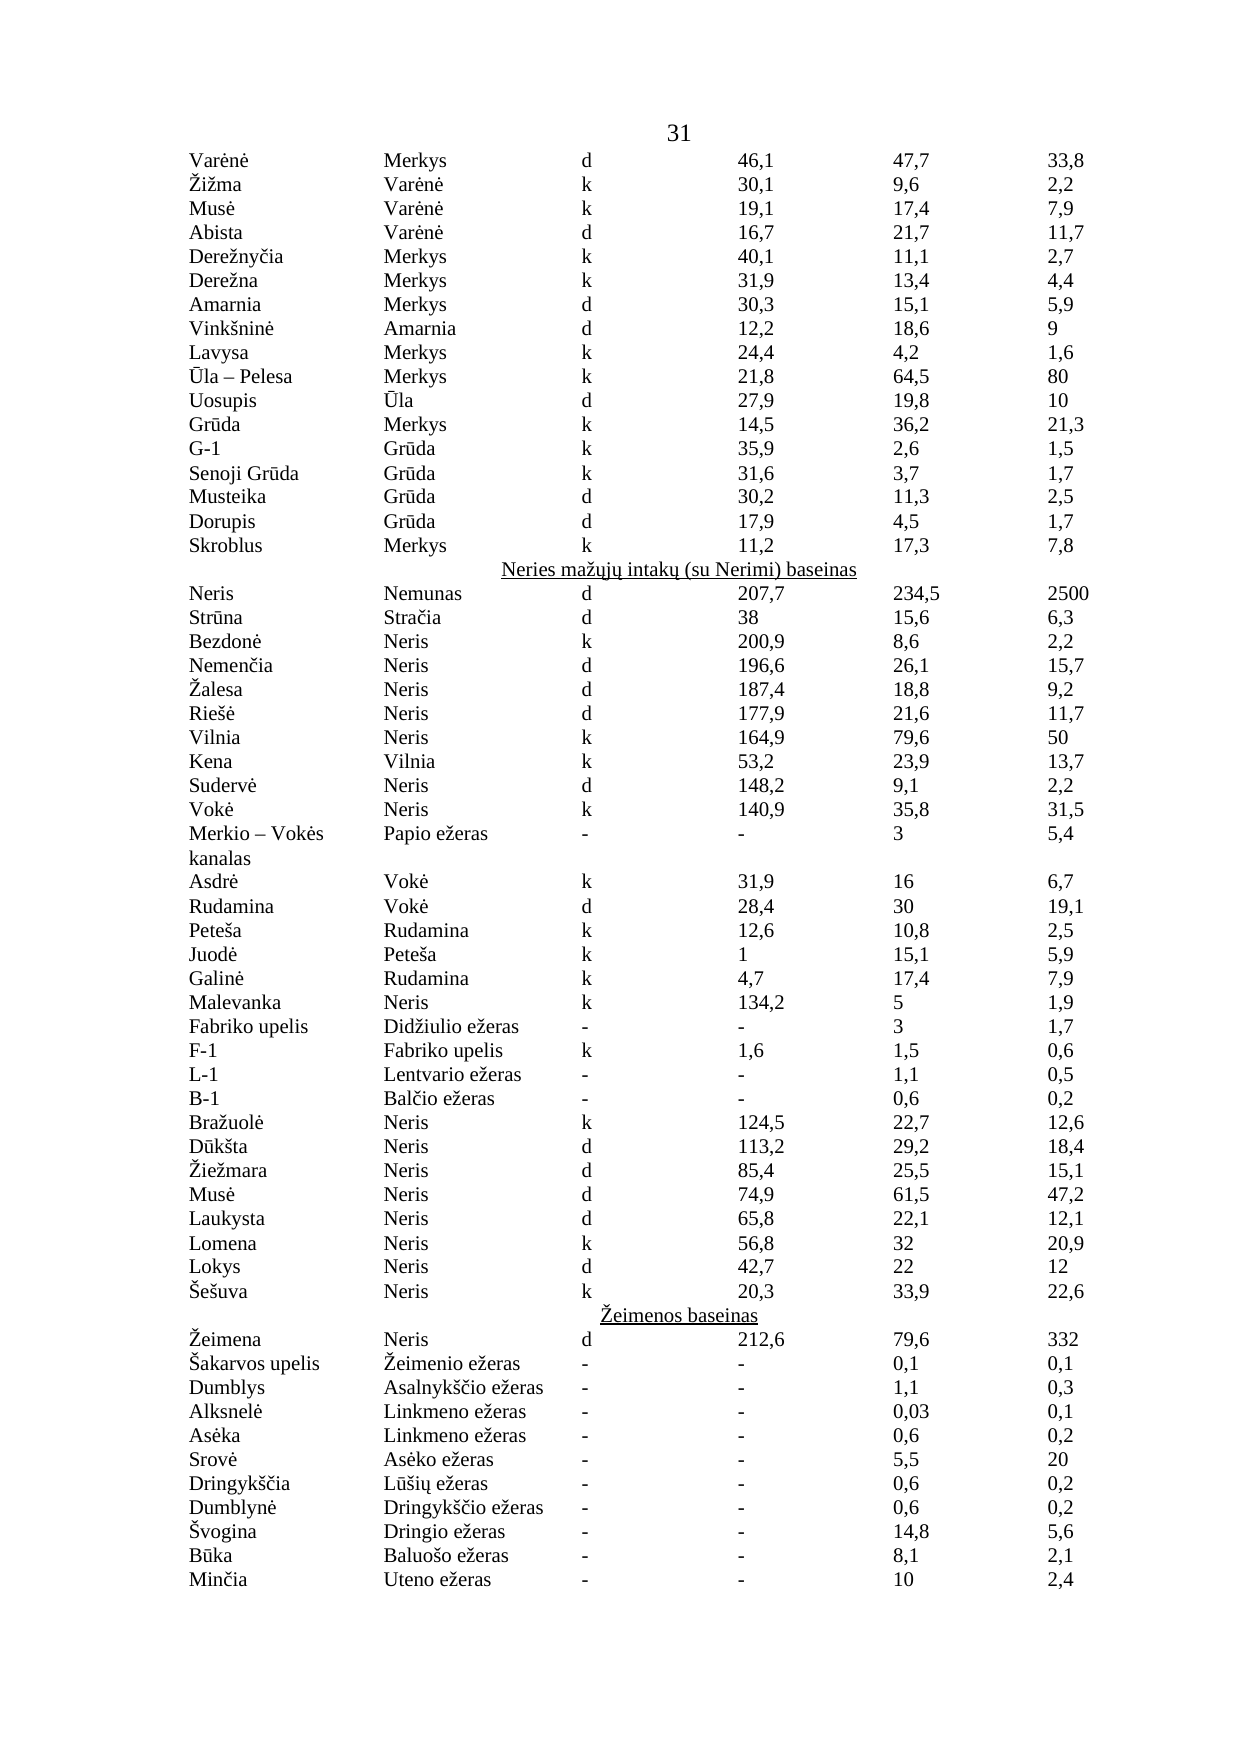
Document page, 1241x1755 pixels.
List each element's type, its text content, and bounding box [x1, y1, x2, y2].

table_cell Neris [372, 990, 570, 1014]
table_cell 26,1 [882, 653, 1036, 677]
table_cell Rudamina [177, 894, 372, 918]
table_cell Linkmeno ežeras [372, 1423, 570, 1447]
table_cell 4,5 [882, 509, 1036, 533]
table_cell 18,4 [1036, 1134, 1181, 1158]
table_cell 11,2 [726, 533, 882, 557]
table_cell Asėka [177, 1423, 372, 1447]
table_cell 20 [1036, 1447, 1181, 1471]
table_cell Dringykščia [177, 1471, 372, 1495]
table_cell 0,3 [1036, 1375, 1181, 1399]
table_cell Musteika [177, 485, 372, 508]
table_cell 1,5 [1036, 436, 1181, 460]
table_cell k [570, 364, 726, 388]
table_cell Būka [177, 1543, 372, 1567]
table_cell Grūda [372, 460, 570, 484]
table_cell d [570, 292, 726, 316]
table_cell Neris [372, 725, 570, 749]
table_cell Merkys [372, 412, 570, 436]
table_cell 28,4 [726, 894, 882, 918]
table_cell 31,6 [726, 460, 882, 484]
table_cell Fabriko upelis [177, 1014, 372, 1038]
table_cell Lokys [177, 1255, 372, 1278]
table_cell 234,5 [882, 581, 1036, 605]
table_cell - [570, 1351, 726, 1375]
table_cell Nemenčia [177, 653, 372, 677]
table_cell Balčio ežeras [372, 1086, 570, 1110]
table_cell 9 [1036, 316, 1181, 340]
table_cell Žeimenos baseinas [177, 1303, 1181, 1327]
table_cell 35,8 [882, 797, 1036, 821]
table_cell - [570, 1567, 726, 1591]
table_cell 31,9 [726, 870, 882, 893]
table_cell 2500 [1036, 581, 1181, 605]
table_cell d [570, 220, 726, 244]
table_cell 1,1 [882, 1375, 1036, 1399]
table_cell Amarnia [372, 316, 570, 340]
table_cell Neris [372, 1110, 570, 1134]
table_cell 7,9 [1036, 196, 1181, 220]
table_cell Grūda [177, 412, 372, 436]
table_cell 134,2 [726, 990, 882, 1014]
table_cell Dūkšta [177, 1134, 372, 1158]
table_cell 21,3 [1036, 412, 1181, 436]
table_cell Žižma [177, 172, 372, 196]
table_cell G-1 [177, 436, 372, 460]
table_cell 25,5 [882, 1158, 1036, 1182]
table_cell Neris [372, 1134, 570, 1158]
table_cell k [570, 966, 726, 990]
table_cell Vilnia [177, 725, 372, 749]
table_cell - [726, 1086, 882, 1110]
table_cell 3 [882, 1014, 1036, 1038]
table_cell - [726, 1471, 882, 1495]
table_cell 47,7 [882, 148, 1036, 172]
table_cell - [726, 1447, 882, 1471]
table_cell - [726, 1062, 882, 1086]
table_cell 12,2 [726, 316, 882, 340]
table_cell Nemunas [372, 581, 570, 605]
table_cell 9,2 [1036, 677, 1181, 701]
table_cell 30,1 [726, 172, 882, 196]
table_cell 0,6 [1036, 1038, 1181, 1062]
table_cell 13,4 [882, 268, 1036, 292]
table_cell Dringio ežeras [372, 1519, 570, 1543]
table_cell Neris [372, 1255, 570, 1278]
table_cell 85,4 [726, 1158, 882, 1182]
table_cell 23,9 [882, 749, 1036, 773]
table_cell Neris [372, 701, 570, 725]
table_cell Rudamina [372, 918, 570, 942]
table_cell Peteša [372, 942, 570, 966]
table_cell k [570, 990, 726, 1014]
table_cell Lavysa [177, 340, 372, 364]
table_cell Lentvario ežeras [372, 1062, 570, 1086]
table_cell 2,2 [1036, 773, 1181, 797]
table_cell 32 [882, 1230, 1036, 1254]
table_cell 31,9 [726, 268, 882, 292]
table_cell - [570, 1375, 726, 1399]
table_cell 177,9 [726, 701, 882, 725]
table_cell d [570, 653, 726, 677]
table_cell 1,7 [1036, 460, 1181, 484]
table_cell Asėko ežeras [372, 1447, 570, 1471]
table_cell Šešuva [177, 1279, 372, 1303]
table_cell Lūšių ežeras [372, 1471, 570, 1495]
table_cell 38 [726, 605, 882, 629]
table_cell d [570, 1158, 726, 1182]
table_cell Alksnelė [177, 1399, 372, 1423]
table_cell 12,1 [1036, 1206, 1181, 1230]
table_cell Sudervė [177, 773, 372, 797]
table_cell 2,2 [1036, 629, 1181, 653]
table_cell 2,2 [1036, 172, 1181, 196]
table_cell 31,5 [1036, 797, 1181, 821]
table_cell 0,03 [882, 1399, 1036, 1423]
table_cell 207,7 [726, 581, 882, 605]
table_cell 61,5 [882, 1182, 1036, 1206]
table_cell 4,7 [726, 966, 882, 990]
table_cell Skroblus [177, 533, 372, 557]
table_cell Neris [372, 1182, 570, 1206]
table_cell Dorupis [177, 509, 372, 533]
table_cell Malevanka [177, 990, 372, 1014]
table_cell k [570, 1230, 726, 1254]
table_cell B-1 [177, 1086, 372, 1110]
table_cell 13,7 [1036, 749, 1181, 773]
table_cell 1 [726, 942, 882, 966]
table_cell 15,7 [1036, 653, 1181, 677]
table_cell - [570, 1014, 726, 1038]
table_cell 5,9 [1036, 942, 1181, 966]
table_cell Žalesa [177, 677, 372, 701]
table_cell 1,7 [1036, 509, 1181, 533]
table_cell Šakarvos upelis [177, 1351, 372, 1375]
table_cell 10 [1036, 388, 1181, 412]
table_cell 50 [1036, 725, 1181, 749]
table_cell Varėnė [177, 148, 372, 172]
table_cell 1,5 [882, 1038, 1036, 1062]
table_cell Papio ežeras [372, 821, 570, 869]
table_cell 14,5 [726, 412, 882, 436]
table_cell k [570, 1279, 726, 1303]
table_cell k [570, 196, 726, 220]
table_cell Linkmeno ežeras [372, 1399, 570, 1423]
table_cell Merkys [372, 148, 570, 172]
table_cell 12,6 [1036, 1110, 1181, 1134]
table_cell 0,1 [1036, 1399, 1181, 1423]
table_cell 332 [1036, 1327, 1181, 1351]
table_cell 140,9 [726, 797, 882, 821]
table_cell - [570, 1495, 726, 1519]
table_cell 1,6 [1036, 340, 1181, 364]
table_cell 20,9 [1036, 1230, 1181, 1254]
table_cell - [570, 1543, 726, 1567]
table_cell 2,1 [1036, 1543, 1181, 1567]
table_cell Grūda [372, 436, 570, 460]
table_cell 3 [882, 821, 1036, 869]
table_cell 148,2 [726, 773, 882, 797]
table_cell k [570, 725, 726, 749]
table_cell Vilnia [372, 749, 570, 773]
table_cell 33,9 [882, 1279, 1036, 1303]
table_cell Žiežmara [177, 1158, 372, 1182]
table_cell 0,6 [882, 1495, 1036, 1519]
table_cell 196,6 [726, 653, 882, 677]
table_cell Grūda [372, 509, 570, 533]
table_cell 15,1 [1036, 1158, 1181, 1182]
table_cell 18,8 [882, 677, 1036, 701]
table_cell 2,6 [882, 436, 1036, 460]
table_cell Dumblys [177, 1375, 372, 1399]
table_cell d [570, 773, 726, 797]
table_cell Varėnė [372, 172, 570, 196]
table_cell - [726, 1351, 882, 1375]
table_cell 2,5 [1036, 485, 1181, 508]
table_cell Neris [372, 1279, 570, 1303]
table_cell 6,7 [1036, 870, 1181, 893]
table_cell k [570, 942, 726, 966]
table_cell 0,1 [1036, 1351, 1181, 1375]
table_cell Neris [372, 653, 570, 677]
table_cell Merkys [372, 340, 570, 364]
table_cell Stračia [372, 605, 570, 629]
table_cell 0,2 [1036, 1086, 1181, 1110]
table_cell Merkys [372, 244, 570, 268]
table_cell 5,5 [882, 1447, 1036, 1471]
table_cell k [570, 918, 726, 942]
table_cell d [570, 1255, 726, 1278]
table_cell 11,3 [882, 485, 1036, 508]
table_cell 30,3 [726, 292, 882, 316]
table_cell Baluošo ežeras [372, 1543, 570, 1567]
table_cell d [570, 605, 726, 629]
table_cell - [570, 1447, 726, 1471]
table_cell - [570, 1086, 726, 1110]
table_cell Uosupis [177, 388, 372, 412]
table_cell 5,9 [1036, 292, 1181, 316]
table_cell 0,6 [882, 1423, 1036, 1447]
table_cell Musė [177, 1182, 372, 1206]
table_cell - [570, 1062, 726, 1086]
table_cell 29,2 [882, 1134, 1036, 1158]
table_cell k [570, 172, 726, 196]
table_cell Kena [177, 749, 372, 773]
table_cell 7,9 [1036, 966, 1181, 990]
table_cell Lomena [177, 1230, 372, 1254]
table_cell k [570, 533, 726, 557]
table_cell Bražuolė [177, 1110, 372, 1134]
table_cell 47,2 [1036, 1182, 1181, 1206]
table_cell 64,5 [882, 364, 1036, 388]
table_cell Neries mažųjų intakų (su Nerimi) baseinas [177, 557, 1181, 581]
table_cell - [726, 1014, 882, 1038]
table_cell 15,1 [882, 292, 1036, 316]
table_cell 17,9 [726, 509, 882, 533]
table_cell - [570, 1423, 726, 1447]
table_cell Merkio – Vokės kanalas [177, 821, 372, 869]
table_cell - [570, 1399, 726, 1423]
table_cell L-1 [177, 1062, 372, 1086]
table_cell - [570, 1471, 726, 1495]
table_cell 24,4 [726, 340, 882, 364]
table_cell 53,2 [726, 749, 882, 773]
table_cell 17,3 [882, 533, 1036, 557]
table_cell Neris [372, 1327, 570, 1351]
table_cell k [570, 1038, 726, 1062]
table_cell 12 [1036, 1255, 1181, 1278]
table_cell 14,8 [882, 1519, 1036, 1543]
table_cell - [726, 1423, 882, 1447]
table_cell 200,9 [726, 629, 882, 653]
table_cell Neris [372, 1230, 570, 1254]
table_cell d [570, 316, 726, 340]
table_cell 11,1 [882, 244, 1036, 268]
table_cell 5 [882, 990, 1036, 1014]
table_cell Neris [372, 677, 570, 701]
table_cell Merkys [372, 292, 570, 316]
table_cell 74,9 [726, 1182, 882, 1206]
table_cell 8,1 [882, 1543, 1036, 1567]
table_cell 1,9 [1036, 990, 1181, 1014]
table_cell Srovė [177, 1447, 372, 1471]
table_cell - [570, 821, 726, 869]
table_cell Neris [372, 1206, 570, 1230]
table_cell 212,6 [726, 1327, 882, 1351]
table_cell Neris [372, 773, 570, 797]
table_cell 33,8 [1036, 148, 1181, 172]
table_cell 79,6 [882, 725, 1036, 749]
table_cell d [570, 509, 726, 533]
table_cell 15,6 [882, 605, 1036, 629]
table_cell Asalnykščio ežeras [372, 1375, 570, 1399]
table_cell k [570, 436, 726, 460]
table_cell Riešė [177, 701, 372, 725]
table_cell k [570, 244, 726, 268]
table_cell d [570, 1182, 726, 1206]
table_cell Neris [177, 581, 372, 605]
table_cell 18,6 [882, 316, 1036, 340]
table_cell d [570, 1206, 726, 1230]
table_cell 22 [882, 1255, 1036, 1278]
table_cell Fabriko upelis [372, 1038, 570, 1062]
table_cell 30,2 [726, 485, 882, 508]
table_cell 1,1 [882, 1062, 1036, 1086]
table_cell 124,5 [726, 1110, 882, 1134]
table_cell k [570, 870, 726, 893]
table_cell d [570, 677, 726, 701]
table_cell 0,5 [1036, 1062, 1181, 1086]
table_cell 11,7 [1036, 701, 1181, 725]
table_cell 10 [882, 1567, 1036, 1591]
table_cell Ūla [372, 388, 570, 412]
table_cell Amarnia [177, 292, 372, 316]
table_cell Uteno ežeras [372, 1567, 570, 1591]
table_cell - [726, 1495, 882, 1519]
table_cell Laukysta [177, 1206, 372, 1230]
table_cell d [570, 1134, 726, 1158]
table_cell 113,2 [726, 1134, 882, 1158]
table_cell 36,2 [882, 412, 1036, 436]
table_cell F-1 [177, 1038, 372, 1062]
table_cell Rudamina [372, 966, 570, 990]
table_cell Žeimena [177, 1327, 372, 1351]
table_cell d [570, 701, 726, 725]
table_cell Dringykščio ežeras [372, 1495, 570, 1519]
table_cell 80 [1036, 364, 1181, 388]
table_cell 21,6 [882, 701, 1036, 725]
table_cell 9,1 [882, 773, 1036, 797]
table_cell 0,6 [882, 1086, 1036, 1110]
table_cell 2,5 [1036, 918, 1181, 942]
table_cell Dumblynė [177, 1495, 372, 1519]
table_cell 10,8 [882, 918, 1036, 942]
table_cell 56,8 [726, 1230, 882, 1254]
table_cell 16,7 [726, 220, 882, 244]
table_cell - [726, 821, 882, 869]
table_cell 17,4 [882, 196, 1036, 220]
table_cell 7,8 [1036, 533, 1181, 557]
table_cell - [726, 1567, 882, 1591]
table_cell 5,4 [1036, 821, 1181, 869]
table_cell Merkys [372, 364, 570, 388]
table_cell 12,6 [726, 918, 882, 942]
table_cell 3,7 [882, 460, 1036, 484]
table_cell - [726, 1375, 882, 1399]
table_cell d [570, 148, 726, 172]
table_cell Neris [372, 629, 570, 653]
table_cell Neris [372, 1158, 570, 1182]
table_cell Abista [177, 220, 372, 244]
table_cell 9,6 [882, 172, 1036, 196]
table_cell 35,9 [726, 436, 882, 460]
table_cell Vinkšninė [177, 316, 372, 340]
table_cell 19,1 [1036, 894, 1181, 918]
table_cell Vokė [372, 870, 570, 893]
table_cell k [570, 797, 726, 821]
table_cell 22,6 [1036, 1279, 1181, 1303]
table_cell - [726, 1519, 882, 1543]
table_cell d [570, 485, 726, 508]
table_cell 1,7 [1036, 1014, 1181, 1038]
table_cell Galinė [177, 966, 372, 990]
table_cell 46,1 [726, 148, 882, 172]
table_cell Didžiulio ežeras [372, 1014, 570, 1038]
table_cell Senoji Grūda [177, 460, 372, 484]
table_cell k [570, 749, 726, 773]
table_cell Neris [372, 797, 570, 821]
table_cell 0,6 [882, 1471, 1036, 1495]
table_cell d [570, 581, 726, 605]
table_cell 4,2 [882, 340, 1036, 364]
table_cell 19,8 [882, 388, 1036, 412]
table_cell k [570, 1110, 726, 1134]
table_cell 21,7 [882, 220, 1036, 244]
table_cell - [726, 1399, 882, 1423]
table_cell - [726, 1543, 882, 1567]
table_cell Minčia [177, 1567, 372, 1591]
table_cell 8,6 [882, 629, 1036, 653]
table_cell 0,2 [1036, 1495, 1181, 1519]
table_cell Bezdonė [177, 629, 372, 653]
table_cell 22,7 [882, 1110, 1036, 1134]
table_cell d [570, 388, 726, 412]
table_cell Grūda [372, 485, 570, 508]
table_cell Asdrė [177, 870, 372, 893]
table_cell Merkys [372, 533, 570, 557]
table_cell 20,3 [726, 1279, 882, 1303]
table_cell 5,6 [1036, 1519, 1181, 1543]
table_cell 19,1 [726, 196, 882, 220]
table_cell 11,7 [1036, 220, 1181, 244]
table_cell Derežnyčia [177, 244, 372, 268]
table_cell Derežna [177, 268, 372, 292]
table_cell 79,6 [882, 1327, 1036, 1351]
table_cell 42,7 [726, 1255, 882, 1278]
table_cell Vokė [177, 797, 372, 821]
table_cell 27,9 [726, 388, 882, 412]
table_cell k [570, 460, 726, 484]
table_cell Varėnė [372, 196, 570, 220]
table_cell Varėnė [372, 220, 570, 244]
table_cell 17,4 [882, 966, 1036, 990]
table_cell Ūla – Pelesa [177, 364, 372, 388]
table_cell k [570, 340, 726, 364]
table_cell Merkys [372, 268, 570, 292]
table_cell 2,7 [1036, 244, 1181, 268]
table_cell 65,8 [726, 1206, 882, 1230]
table_cell 0,2 [1036, 1423, 1181, 1447]
table_cell 6,3 [1036, 605, 1181, 629]
table_cell 40,1 [726, 244, 882, 268]
table_cell Žeimenio ežeras [372, 1351, 570, 1375]
table_cell 4,4 [1036, 268, 1181, 292]
table_cell Peteša [177, 918, 372, 942]
table_cell d [570, 1327, 726, 1351]
table_cell Strūna [177, 605, 372, 629]
table_cell 30 [882, 894, 1036, 918]
table_cell 2,4 [1036, 1567, 1181, 1591]
table_cell - [570, 1519, 726, 1543]
table_cell 187,4 [726, 677, 882, 701]
table_cell Juodė [177, 942, 372, 966]
table_cell 0,2 [1036, 1471, 1181, 1495]
table_cell k [570, 268, 726, 292]
table_cell 1,6 [726, 1038, 882, 1062]
table_cell d [570, 894, 726, 918]
table_cell k [570, 629, 726, 653]
table_cell 16 [882, 870, 1036, 893]
table_cell 164,9 [726, 725, 882, 749]
table_cell 15,1 [882, 942, 1036, 966]
table_cell 0,1 [882, 1351, 1036, 1375]
table_cell 21,8 [726, 364, 882, 388]
table_cell Vokė [372, 894, 570, 918]
table_cell Švogina [177, 1519, 372, 1543]
table_cell 22,1 [882, 1206, 1036, 1230]
table_cell k [570, 412, 726, 436]
table_cell Musė [177, 196, 372, 220]
